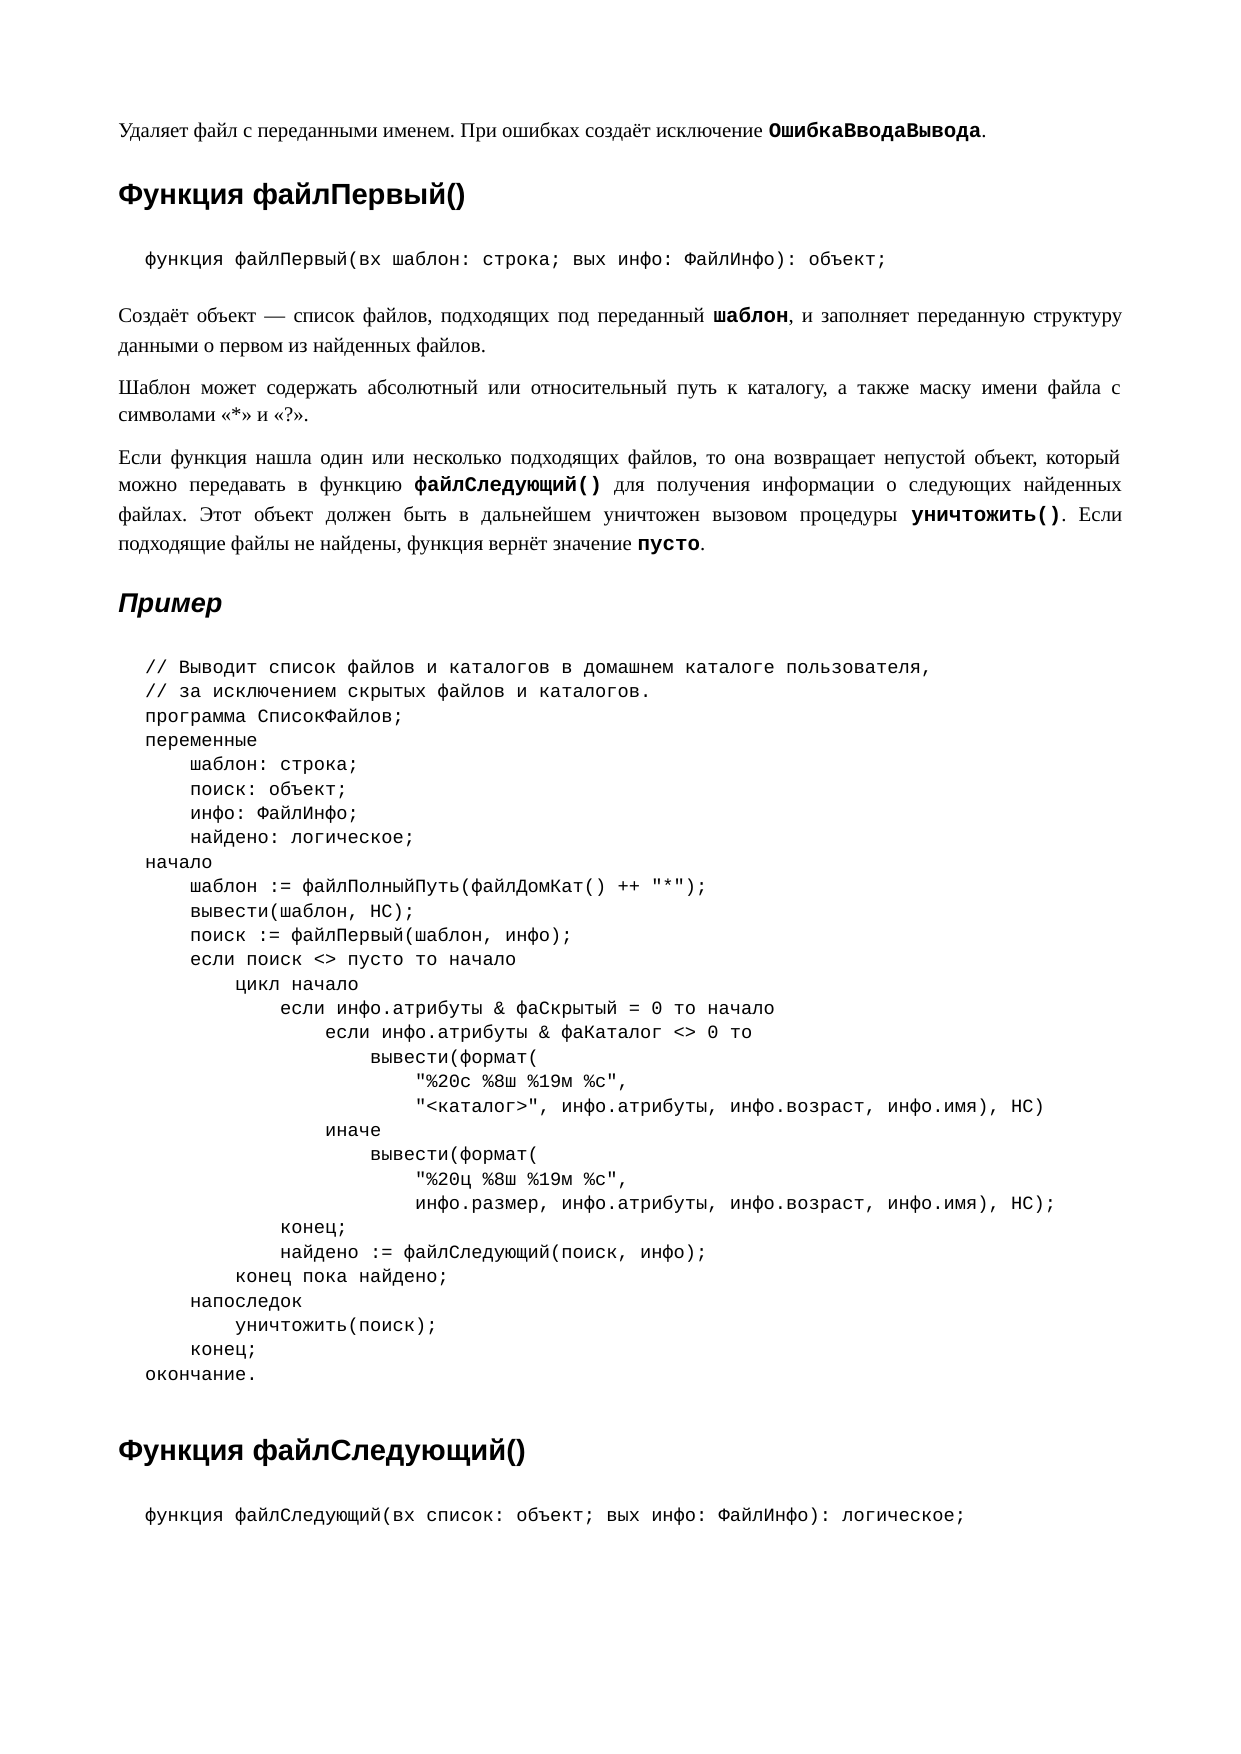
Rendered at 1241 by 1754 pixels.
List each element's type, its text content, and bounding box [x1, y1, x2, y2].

text функция файлСледующий(вх список: объект; вых инфо: ФайлИнфо): логическое; [136, 1497, 1104, 1536]
subtitle Пример [118, 587, 1122, 619]
text Создаёт объект — список файлов, подходящих под переданный шаблон, и заполняет переданную структуру данными о первом из найденных файлов. [118, 303, 1122, 357]
text Удаляет файл с переданными именем. При ошибках создаёт исключение ОшибкаВводаВывода. [118, 118, 1122, 144]
subtitle Функция файлПервый() [118, 177, 1122, 210]
text // Выводит список файлов и каталогов в домашнем каталоге пользователя, // за исключением скрытых файлов и каталогов. программа СписокФайлов; переменные шаблон: строка; поиск: объект; инфо: ФайлИнфо; найдено: логическое; начало шаблон := файлПолныйПуть(файлДомКат() ++ "*"); вывести(шаблон, НС); поиск := файлПервый(шаблон, инфо); если поиск <> пусто то начало цикл начало если инфо.атрибуты & фаСкрытый = 0 то начало если инфо.атрибуты & фаКаталог <> 0 то вывести(формат( "%20с %8ш %19м %с", "<каталог>", инфо.атрибуты, инфо.возраст, инфо.имя), НС) иначе вывести(формат( "%20ц %8ш %19м %с", инфо.размер, инфо.атрибуты, инфо.возраст, инфо.имя), НС); конец; найдено := файлСледующий(поиск, инфо); конец пока найдено; напоследок уничтожить(поиск); конец; окончание. [136, 649, 1104, 1395]
subtitle Функция файлСледующий() [118, 1433, 1122, 1467]
text Шаблон может содержать абсолютный или относительный путь к каталогу, а также маску имени файла с символами «*» и «?». [118, 375, 1122, 426]
text функция файлПервый(вх шаблон: строка; вых инфо: ФайлИнфо): объект; [136, 241, 1104, 279]
text Если функция нашла один или несколько подходящих файлов, то она возвращает непустой объект, который можно передавать в функцию файлСледующий() для получения информации о следующих найденных файлах. Этот объект должен быть в дальнейшем уничтожен вызовом процедуры уничтожить(). Если подходящие файлы не найдены, функция вернёт значение пусто. [118, 444, 1122, 556]
